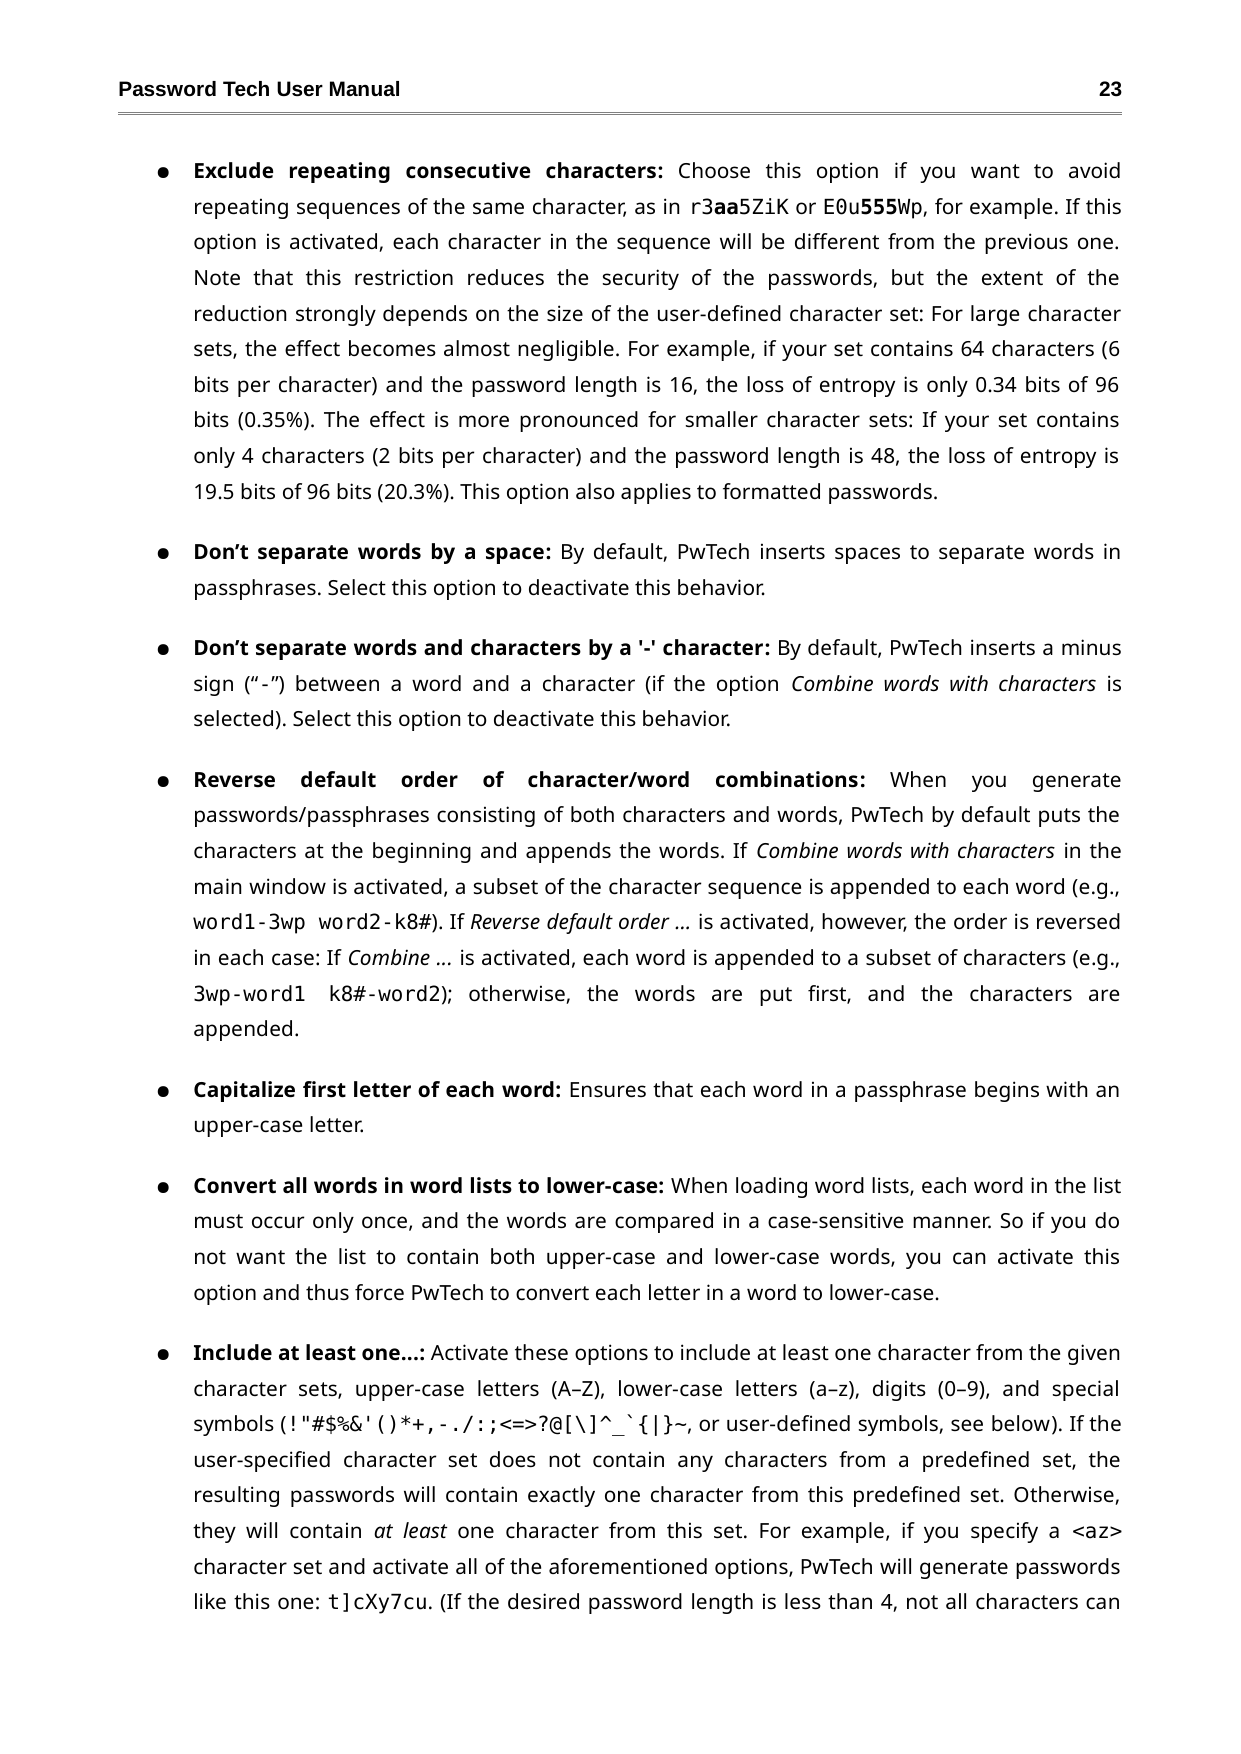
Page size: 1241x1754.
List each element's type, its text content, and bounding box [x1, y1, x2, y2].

list Don’t separate words and characters by a '-' character: By default, PwTech inserts a minus sign (“-”) between a word and a character (if the option Combine words with characters is selected). Select this option to deactivate this behavior. [156, 633, 1122, 733]
list Convert all words in word lists to lower-case: When loading word lists, each word in the list must occur only once, and the words are compared in a case-sensitive manner. So if you do not want the list to contain both upper-case and lower-case words, you can activate this option and thus force PwTech to convert each letter in a word to lower-case. [156, 1171, 1122, 1306]
list Reverse default order of character/word combinations: When you generate passwords/passphrases consisting of both characters and words, PwTech by default puts the characters at the beginning and appends the words. If Combine words with characters in the main window is activated, a subset of the character sequence is appended to each word (e.g., word1-3wp word2-k8#). If Reverse default order … is activated, however, the order is reversed in each case: If Combine ... is activated, each word is appended to a subset of characters (e.g., 3wp-word1 k8#-word2); otherwise, the words are put first, and the characters are appended. [156, 765, 1122, 1043]
list Exclude repeating consecutive characters: Choose this option if you want to avoid repeating sequences of the same character, as in r3aa5ZiK or E0u555Wp, for example. If this option is activated, each character in the sequence will be different from the previous one. Note that this restriction reduces the security of the passwords, but the extent of the reduction strongly depends on the size of the user-defined character set: For large character sets, the effect becomes almost negligible. For example, if your set contains 64 characters (6 bits per character) and the password length is 16, the loss of entropy is only 0.34 bits of 96 bits (0.35%). The effect is more pronounced for smaller character sets: If your set contains only 4 characters (2 bits per character) and the password length is 48, the loss of entropy is 19.5 bits of 96 bits (20.3%). This option also applies to formatted passwords. [156, 156, 1122, 505]
list Include at least one...: Activate these options to include at least one character from the given character sets, upper-case letters (A–Z), lower-case letters (a–z), digits (0–9), and special symbols (!"#$%&'()*+,-./:;<=>?@[\]^_`{|}~, or user-defined symbols, see below). If the user-specified character set does not contain any characters from a predefined set, the resulting passwords will contain exactly one character from this predefined set. Otherwise, they will contain at least one character from this set. For example, if you specify a <az> character set and activate all of the aforementioned options, PwTech will generate passwords like this one: t]cXy7cu. (If the desired password length is less than 4, not all characters can [156, 1338, 1122, 1616]
list Don’t separate words by a space: By default, PwTech inserts spaces to separate words in passphrases. Select this option to deactivate this behavior. [156, 537, 1122, 601]
list Capitalize first letter of each word: Ensures that each word in a passphrase begins with an upper-case letter. [156, 1074, 1122, 1139]
